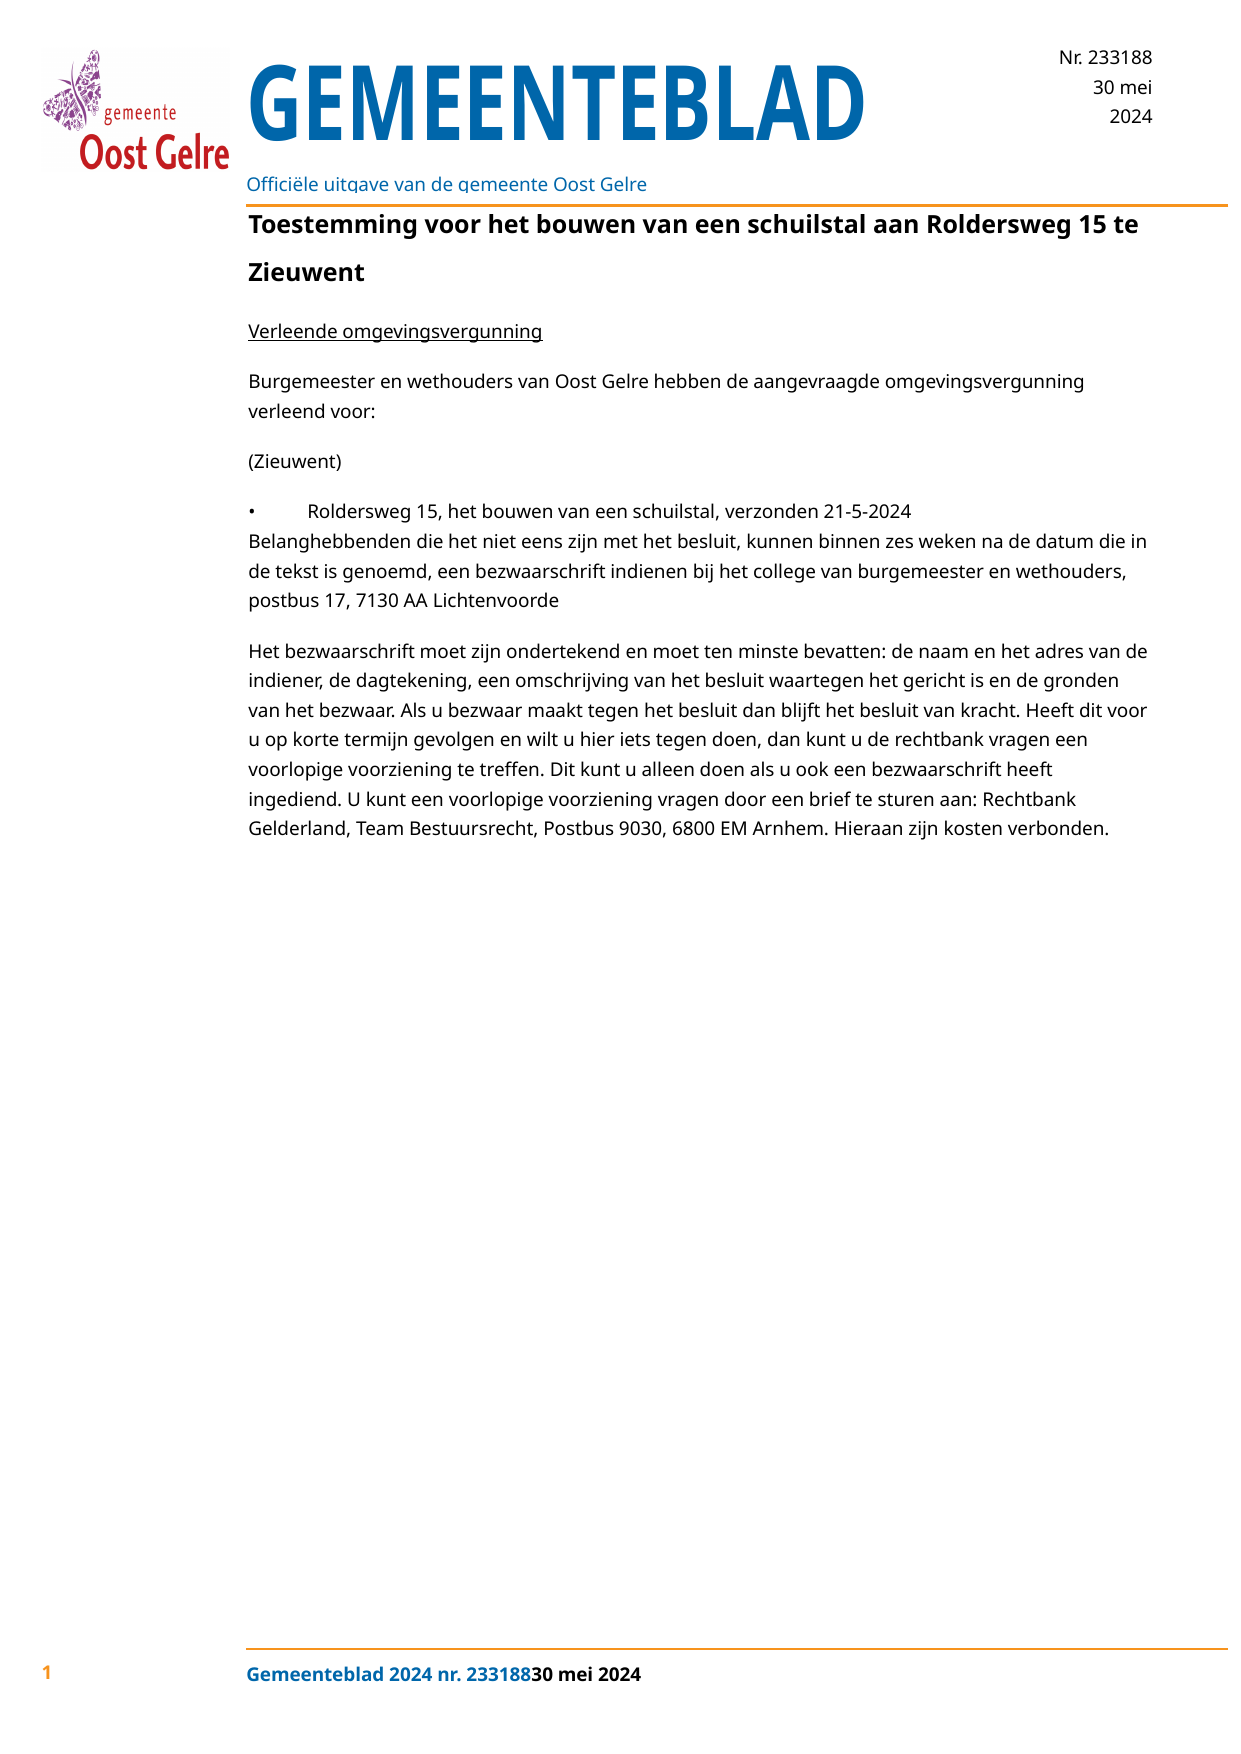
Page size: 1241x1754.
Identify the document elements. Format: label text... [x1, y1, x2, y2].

list Roldersweg 15, het bouwen van een schuilstal, verzonden 21-5-2024 [248, 499, 1152, 524]
text Toestemming voor het bouwen van een schuilstal aan Roldersweg 15 te Zieuwent [248, 207, 1152, 288]
picture [41, 47, 231, 172]
text Verleende omgevingsvergunning [248, 318, 1152, 344]
text Burgemeester en wethouders van Oost Gelre hebben de aangevraagde omgevingsvergunning verleend voor: [248, 368, 1152, 424]
text (Zieuwent) [248, 448, 1152, 474]
text Belanghebbenden die het niet eens zijn met het besluit, kunnen binnen zes weken na de datum die in de tekst is genoemd, een bezwaarschrift indienen bij het college van burgemeester en wethouders, postbus 17, 7130 AA Lichtenvoorde [248, 528, 1152, 613]
text Het bezwaarschrift moet zijn ondertekend en moet ten minste bevatten: de naam en het adres van de indiener, de dagtekening, een omschrijving van het besluit waartegen het gericht is en de gronden van het bezwaar. Als u bezwaar maakt tegen het besluit dan blijft het besluit van kracht. Heeft dit voor u op korte termijn gevolgen en wilt u hier iets tegen doen, dan kunt u de rechtbank vragen een voorlopige voorziening te treffen. Dit kunt u alleen doen als u ook een bezwaarschrift heeft ingediend. U kunt een voorlopige voorziening vragen door een brief te sturen aan: Rechtbank Gelderland, Team Bestuursrecht, Postbus 9030, 6800 EM Arnhem. Hieraan zijn kosten verbonden. [248, 638, 1152, 841]
